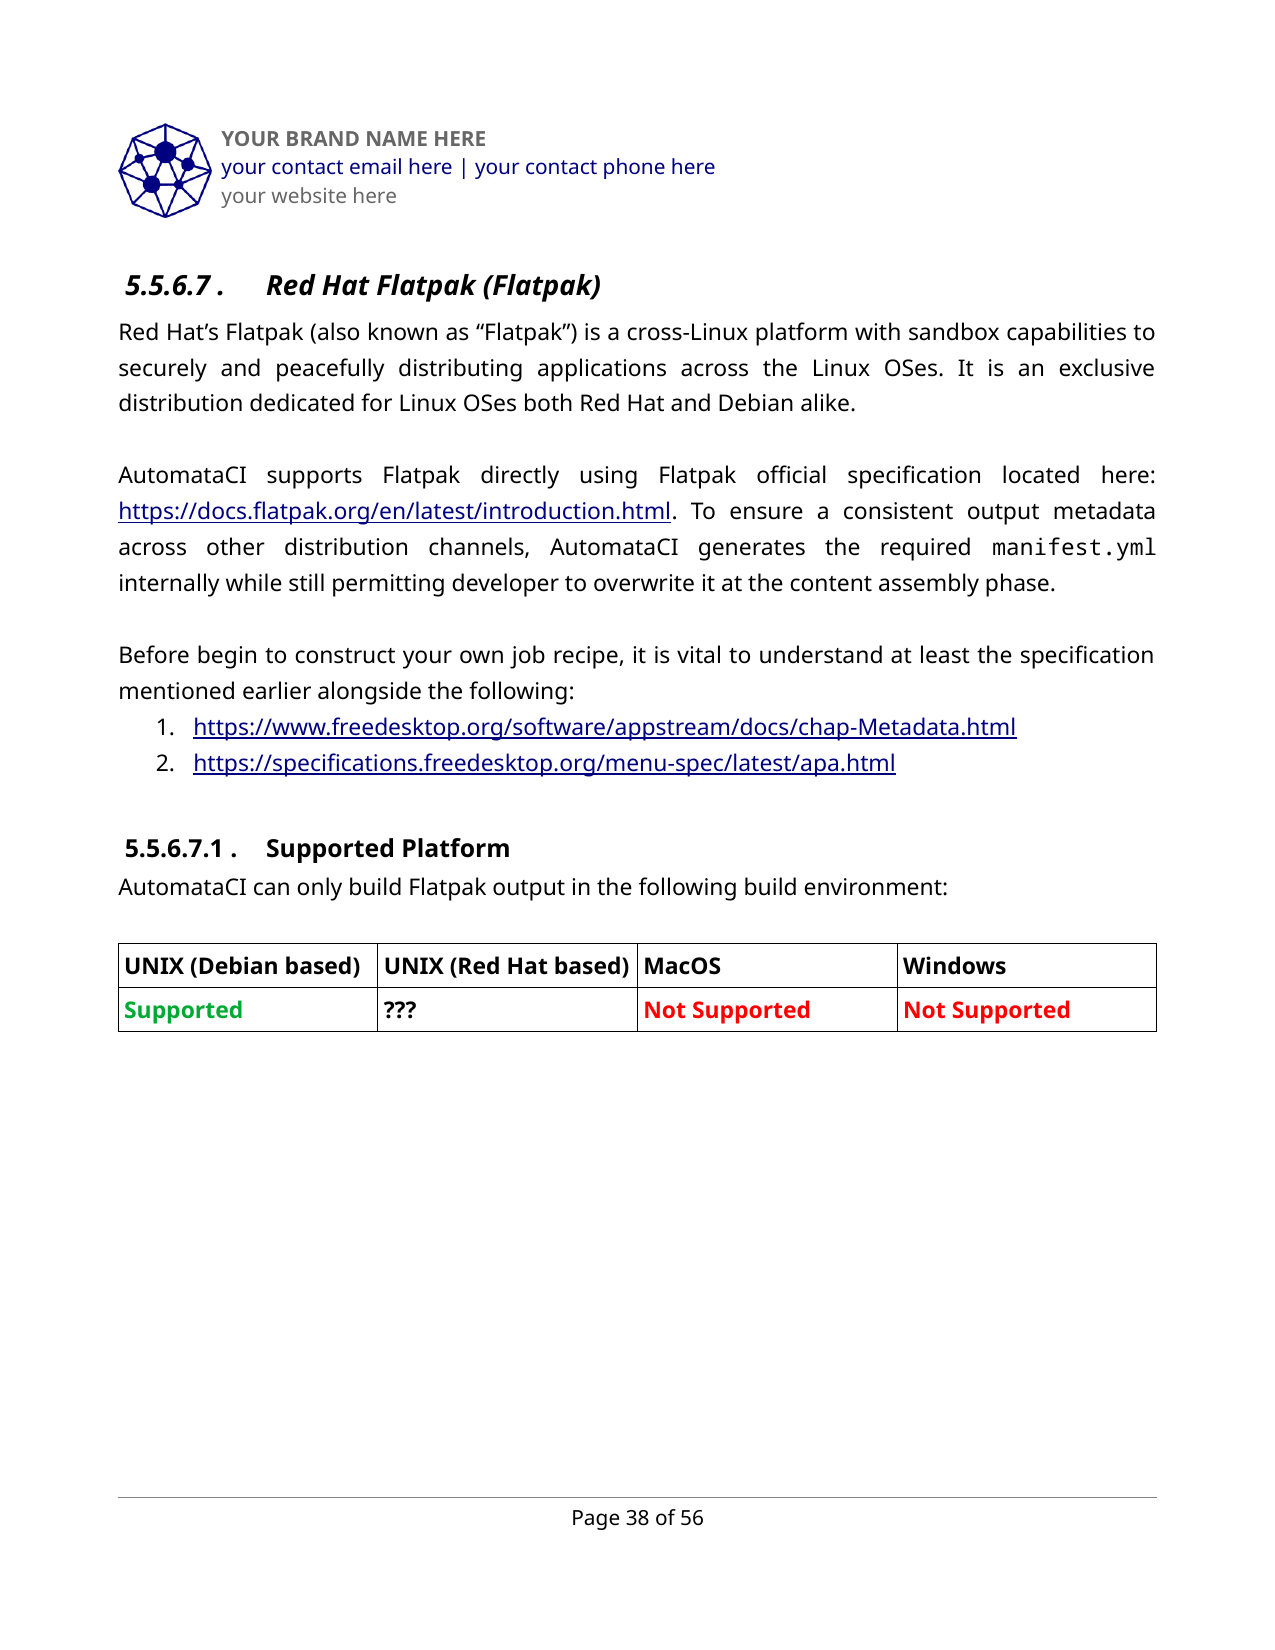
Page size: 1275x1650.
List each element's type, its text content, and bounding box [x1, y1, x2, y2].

picture [118, 123, 212, 218]
table_cell Not Supported [898, 988, 1156, 1031]
table_header UNIX (Red Hat based) [378, 944, 637, 987]
table_header MacOS [638, 944, 897, 987]
table_cell Supported [119, 988, 377, 1031]
table_cell ??? [378, 988, 637, 1031]
table_cell Not Supported [638, 988, 897, 1031]
text AutomataCI supports Flatpak directly using Flatpak official specification located here: https://docs.flatpak.org/en/latest/introduction.html. To ensure a consistent output metadata across other distribution channels, AutomataCI generates the required manifest.yml internally while still permitting developer to overwrite it at the content assembly phase. [118, 459, 1157, 598]
table_header Windows [898, 944, 1156, 987]
subtitle Supported Platform [118, 831, 1157, 865]
table_header UNIX (Debian based) [119, 944, 377, 987]
list https://www.freedesktop.org/software/appstream/docs/chap-Metadata.html [156, 711, 1157, 742]
text Red Hat’s Flatpak (also known as “Flatpak”) is a cross-Linux platform with sandbox capabilities to securely and peacefully distributing applications across the Linux OSes. It is an exclusive distribution dedicated for Linux OSes both Red Hat and Debian alike. [118, 316, 1157, 419]
subtitle Red Hat Flatpak (Flatpak) [118, 265, 1157, 303]
list https://specifications.freedesktop.org/menu-spec/latest/apa.html [156, 747, 1157, 778]
text Before begin to construct your own job recipe, it is vital to understand at least the specification mentioned earlier alongside the following: [118, 639, 1157, 706]
text AutomataCI can only build Flatpak output in the following build environment: [118, 871, 1157, 902]
